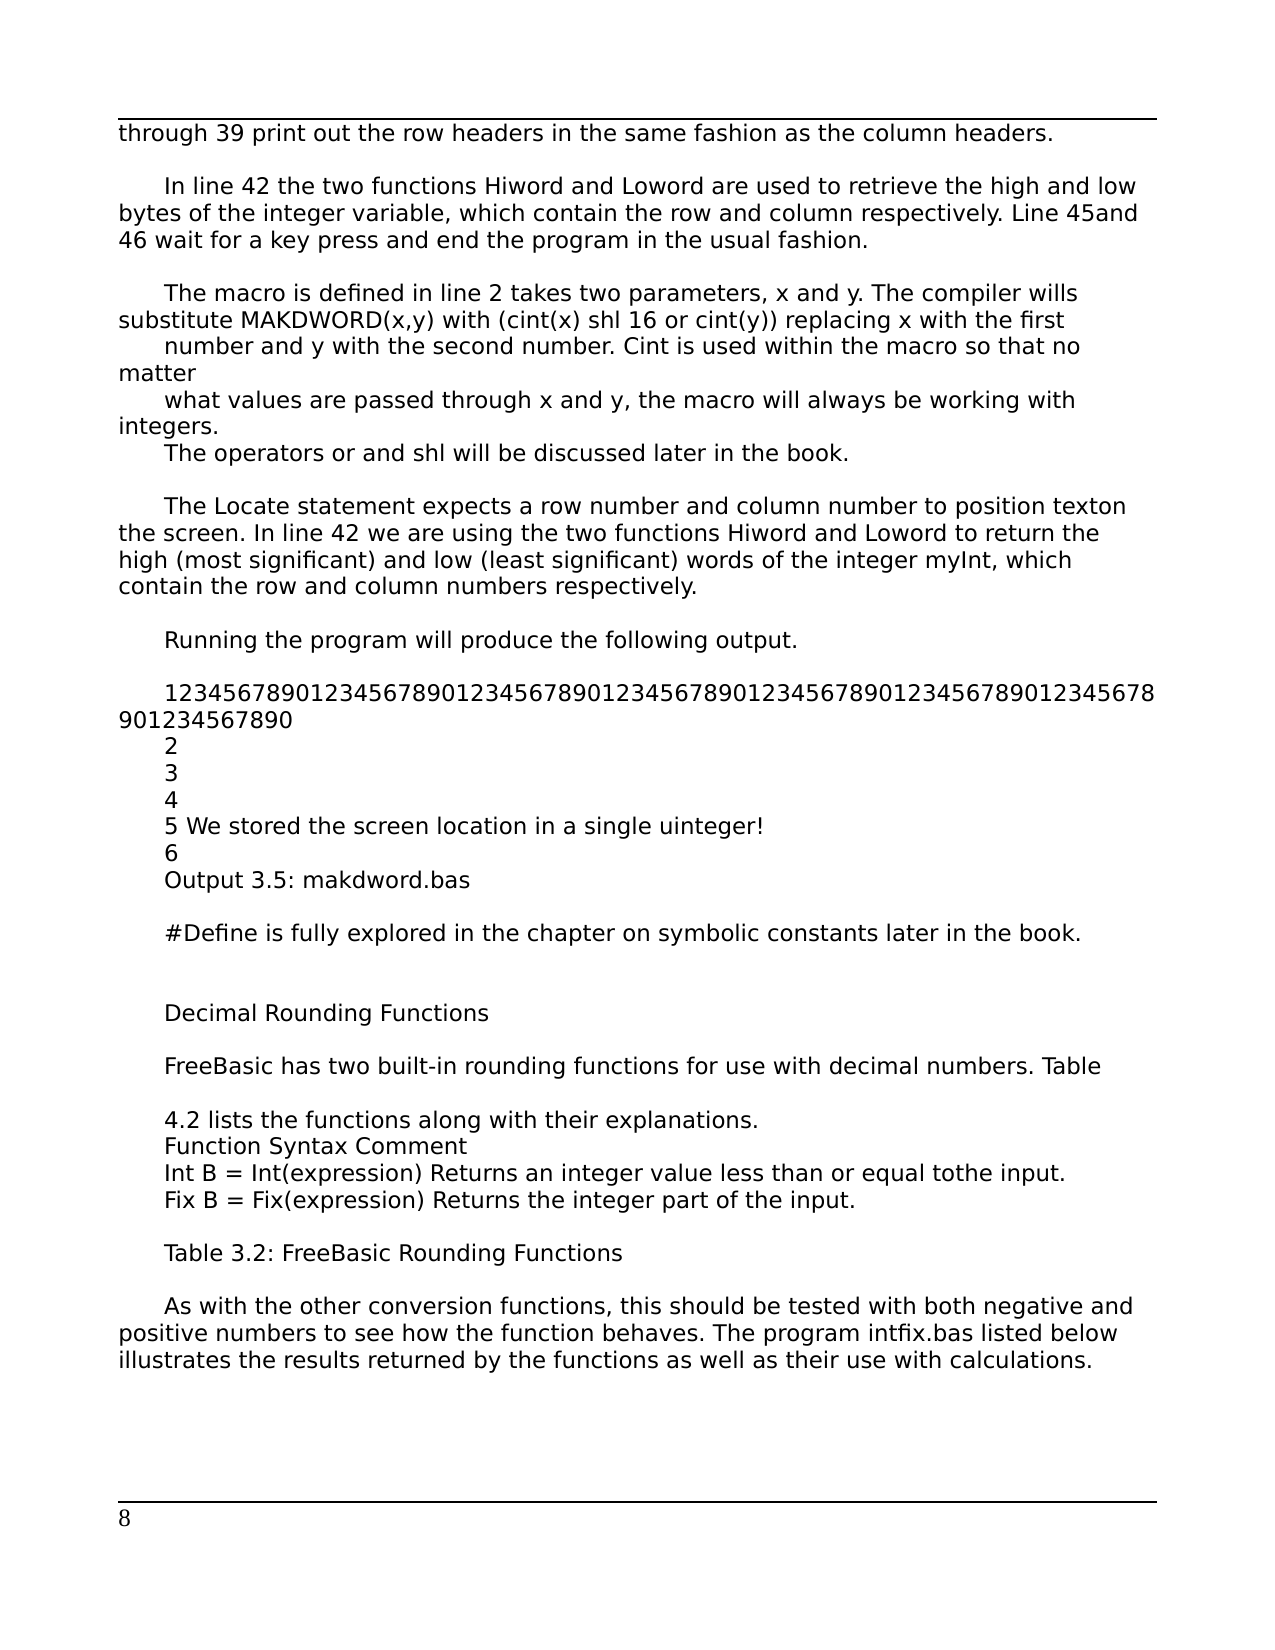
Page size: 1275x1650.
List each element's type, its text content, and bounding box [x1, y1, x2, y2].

text The Locate statement expects a row number and column number to position texton the screen. In line 42 we are using the two functions Hiword and Loword to return the high (most significant) and low (least significant) words of the integer myInt, which contain the row and column numbers respectively. [118, 493, 1157, 600]
text In line 42 the two functions Hiword and Loword are used to retrieve the high and low bytes of the integer variable, which contain the row and column respectively. Line 45and 46 wait for a key press and end the program in the usual fashion. [118, 173, 1157, 253]
text As with the other conversion functions, this should be tested with both negative and positive numbers to see how the function behaves. The program intfix.bas listed below illustrates the results returned by the functions as well as their use with calculations. [118, 1293, 1157, 1373]
text Table 3.2: FreeBasic Rounding Functions [118, 1240, 1157, 1267]
text 12345678901234567890123456789012345678901234567890123456789012345678901234567890 [118, 680, 1157, 733]
text 4.2 lists the functions along with their explanations. [118, 1107, 1157, 1133]
text number and y with the second number. Cint is used within the macro so that no matter [118, 333, 1157, 387]
text 3 [118, 760, 1157, 787]
text 4 [118, 787, 1157, 813]
text 5 We stored the screen location in a single uinteger! [118, 813, 1157, 840]
text Output 3.5: makdword.bas [118, 867, 1157, 893]
text #Define is fully explored in the chapter on symbolic constants later in the book. [118, 920, 1157, 947]
text Int B = Int(expression) Returns an integer value less than or equal tothe input. [118, 1160, 1157, 1187]
text FreeBasic has two built-in rounding functions for use with decimal numbers. Table [118, 1053, 1157, 1080]
text Decimal Rounding Functions [118, 1000, 1157, 1027]
text through 39 print out the row headers in the same fashion as the column headers. [118, 120, 1157, 147]
text what values are passed through x and y, the macro will always be working with integers. [118, 387, 1157, 440]
text 6 [118, 840, 1157, 867]
text Function Syntax Comment [118, 1133, 1157, 1160]
text Fix B = Fix(expression) Returns the integer part of the input. [118, 1187, 1157, 1213]
text Running the program will produce the following output. [118, 627, 1157, 653]
text The macro is defined in line 2 takes two parameters, x and y. The compiler wills substitute MAKDWORD(x,y) with (cint(x) shl 16 or cint(y)) replacing x with the first [118, 280, 1157, 333]
text 2 [118, 733, 1157, 760]
text The operators or and shl will be discussed later in the book. [118, 440, 1157, 467]
